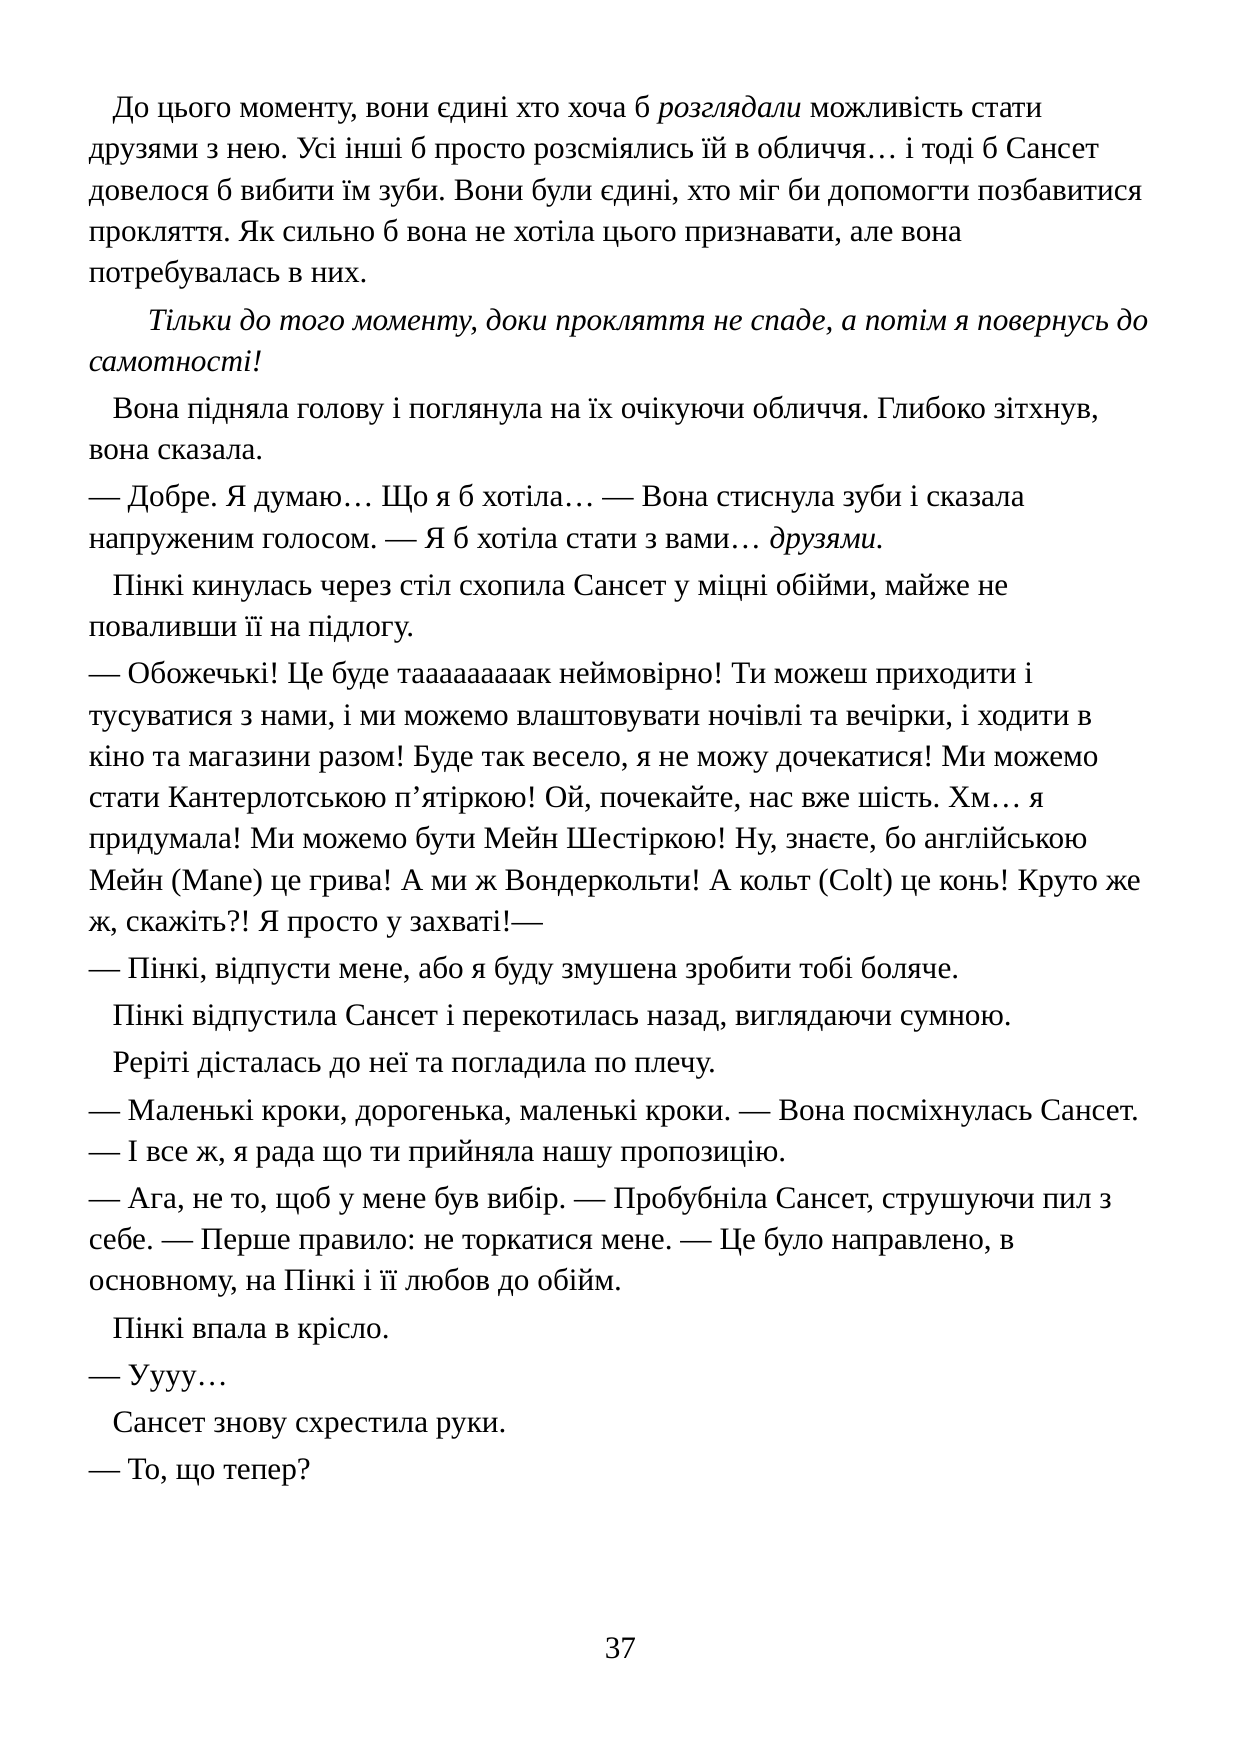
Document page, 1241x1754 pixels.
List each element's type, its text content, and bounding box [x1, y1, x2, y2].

text — Ага, не то, щоб у мене був вибір. — Пробубніла Сансет, струшуючи пил з себе. — Перше правило: не торкатися мене. — Це було направлено, в основному, на Пінкі і її любов до обійм. [88, 1179, 1152, 1298]
text Реріті дісталась до неї та погладила по плечу. [88, 1043, 1152, 1079]
text Тільки до того моменту, доки прокляття не спаде, а потім я повернусь до самотності! [88, 301, 1152, 378]
text — Уууу… [88, 1356, 1152, 1392]
text — Пінкі, відпусти мене, або я буду змушена зробити тобі боляче. [88, 949, 1152, 985]
text Вона підняла голову і поглянула на їх очікуючи обличчя. Глибоко зітхнув, вона сказала. [88, 389, 1152, 466]
text Пінкі відпустила Сансет і перекотилась назад, виглядаючи сумною. [88, 996, 1152, 1032]
text — То, що тепер? [88, 1450, 1152, 1486]
text Пінкі кинулась через стіл схопила Сансет у міцні обійми, майже не поваливши її на підлогу. [88, 566, 1152, 643]
text До цього моменту, вони єдині хто хоча б розглядали можливість стати друзями з нею. Усі інші б просто розсміялись їй в обличчя… і тоді б Сансет довелося б вибити їм зуби. Вони були єдині, хто міг би допомогти позбавитися прокляття. Як сильно б вона не хотіла цього признавати, але вона потребувалась в них. [88, 88, 1152, 289]
text — Добре. Я думаю… Що я б хотіла… — Вона стиснула зуби і сказала напруженим голосом. — Я б хотіла стати з вами… друзями. [88, 478, 1152, 555]
text Пінкі впала в крісло. [88, 1309, 1152, 1345]
text Сансет знову схрестила руки. [88, 1403, 1152, 1439]
text — Обожечькі! Це буде тааааааааак неймовірно! Ти можеш приходити і тусуватися з нами, і ми можемо влаштовувати ночівлі та вечірки, і ходити в кіно та магазини разом! Буде так весело, я не можу дочекатися! Ми можемо стати Кантерлотською п’ятіркою! Ой, почекайте, нас вже шість. Хм… я придумала! Ми можемо бути Мейн Шестіркою! Ну, знаєте, бо англійською Мейн (Mane) це грива! А ми ж Вондеркольти! А кольт (Colt) це конь! Круто же ж, скажіть?! Я просто у захваті!— [88, 654, 1152, 938]
text — Маленькі кроки, дорогенька, маленькі кроки. — Вона посміхнулась Сансет. — І все ж, я рада що ти прийняла нашу пропозицію. [88, 1091, 1152, 1168]
